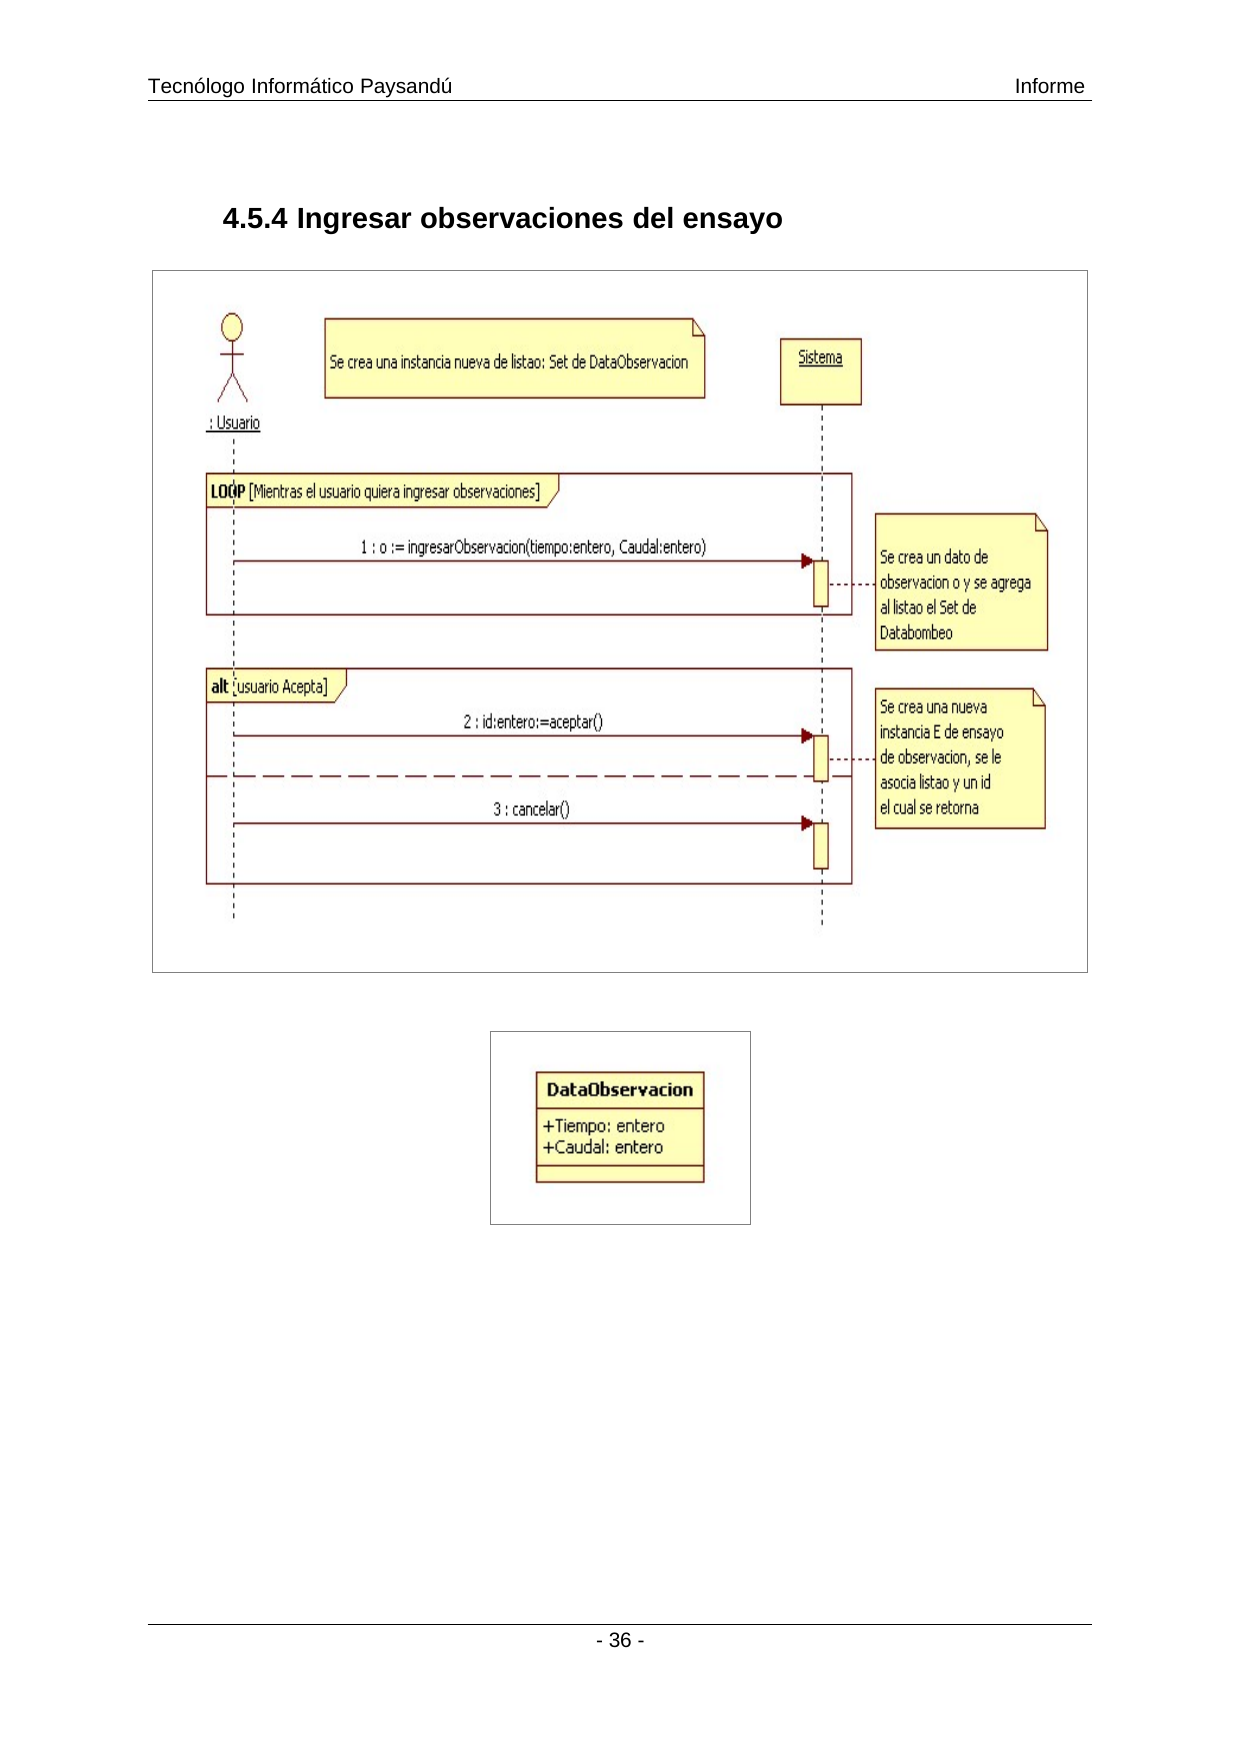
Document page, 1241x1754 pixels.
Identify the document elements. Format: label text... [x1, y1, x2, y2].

picture [168, 279, 1072, 964]
picture [506, 1039, 735, 1216]
subtitle Ingresar observaciones del ensayo [223, 201, 1092, 235]
